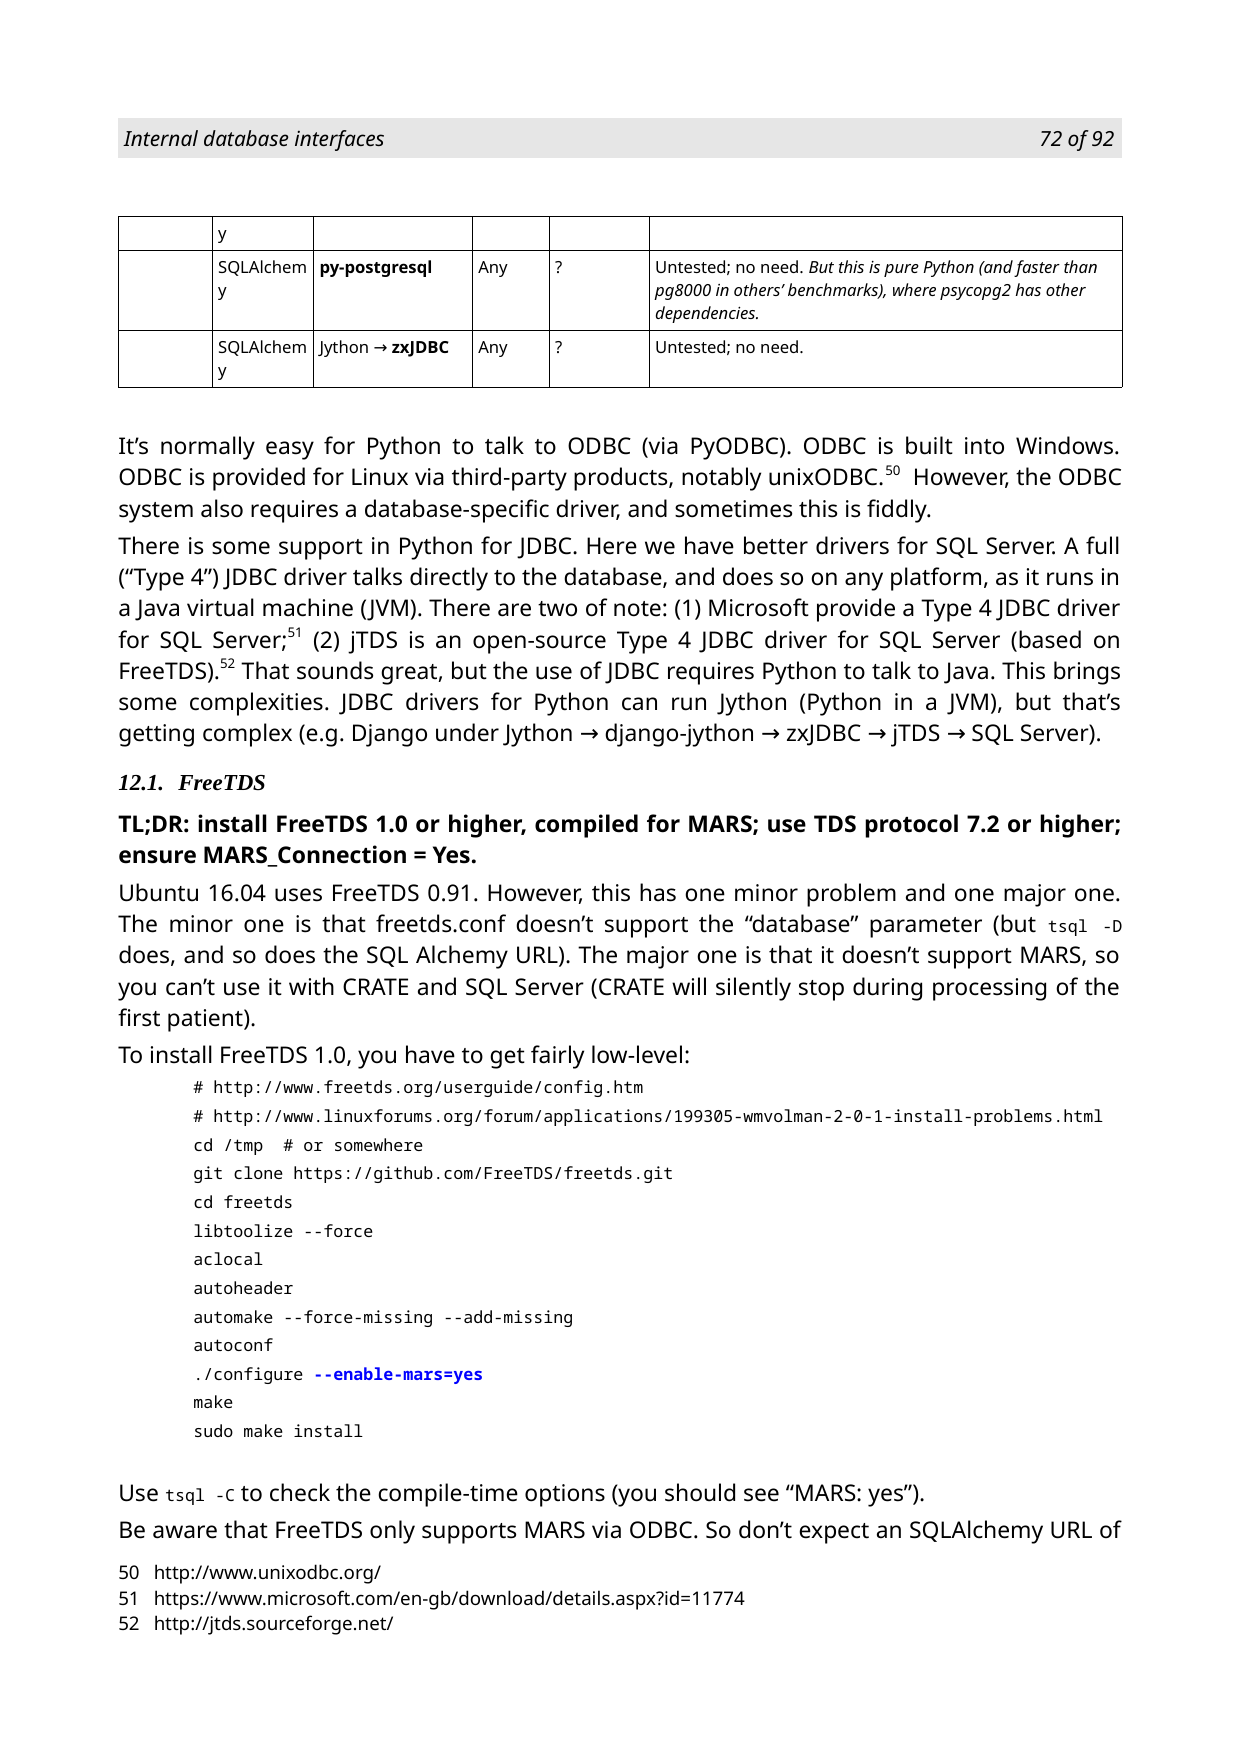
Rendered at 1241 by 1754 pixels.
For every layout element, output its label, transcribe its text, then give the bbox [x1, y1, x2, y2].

table_cell Untested; no need. But this is pure Python (and faster than pg8000 in others’ benchmarks), where psycopg2 has other dependencies. [650, 251, 1122, 330]
table_cell SQLAlchemy [213, 251, 313, 330]
text automake --force-missing --add-missing [118, 1305, 1122, 1328]
table_cell Any [473, 251, 549, 330]
table_cell Untested; no need. [650, 331, 1122, 387]
table_cell ? [550, 331, 649, 387]
table_cell [119, 331, 212, 387]
table_cell [119, 251, 212, 330]
text There is some support in Python for JDBC. Here we have better drivers for SQL Server. A full (“Type 4”) JDBC driver talks directly to the database, and does so on any platform, as it runs in a Java virtual machine (JVM). There are two of note: (1) Microsoft provide a Type 4 JDBC driver for SQL Server; (2) jTDS is an open-source Type 4 JDBC driver for SQL Server (based on FreeTDS). That sounds great, but the use of JDBC requires Python to talk to Java. This brings some complexities. JDBC drivers for Python can run Jython (Python in a JVM), but that’s getting complex (e.g. Django under Jython → django-jython → zxJDBC → jTDS → SQL Server). [118, 530, 1122, 748]
table_cell ? [550, 251, 649, 330]
text TL;DR: install FreeTDS 1.0 or higher, compiled for MARS; use TDS protocol 7.2 or higher; ensure MARS_Connection = Yes. [118, 808, 1122, 871]
text make [118, 1391, 1122, 1414]
table_cell [314, 217, 472, 250]
text cd freetds [118, 1191, 1122, 1213]
subtitle FreeTDS [118, 769, 1122, 796]
table_cell [473, 217, 549, 250]
text Ubuntu 16.04 uses FreeTDS 0.91. However, this has one minor problem and one major one. The minor one is that freetds.conf doesn’t support the “database” parameter (but tsql -D does, and so does the SQL Alchemy URL). The major one is that it doesn’t support MARS, so you can’t use it with CRATE and SQL Server (CRATE will silently stop during processing of the first patient). [118, 877, 1122, 1033]
text # http://www.freetds.org/userguide/config.htm [118, 1076, 1122, 1099]
table_cell SQLAlchemy [213, 331, 313, 387]
table_cell [550, 217, 649, 250]
table_cell Any [473, 331, 549, 387]
table_cell [119, 217, 212, 250]
text git clone https://github.com/FreeTDS/freetds.git [118, 1162, 1122, 1185]
text autoheader [118, 1277, 1122, 1299]
table_cell [650, 217, 1122, 250]
text ./configure --enable-mars=yes [118, 1362, 1122, 1385]
text libtoolize --force [118, 1219, 1122, 1242]
text To install FreeTDS 1.0, you have to get fairly low-level: [118, 1039, 1122, 1070]
text aclocal [118, 1248, 1122, 1271]
text http://www.unixodbc.org/ [118, 1559, 1122, 1585]
text https://www.microsoft.com/en-gb/download/details.aspx?id=11774 [118, 1585, 1122, 1610]
text http://jtds.sourceforge.net/ [118, 1610, 1122, 1636]
table_cell py-postgresql [314, 251, 472, 330]
table_cell y [213, 217, 313, 250]
text # http://www.linuxforums.org/forum/applications/199305-wmvolman-2-0-1-install-problems.html [118, 1105, 1122, 1127]
text Be aware that FreeTDS only supports MARS via ODBC. So don’t expect an SQLAlchemy URL of [118, 1514, 1122, 1546]
text cd /tmp # or somewhere [118, 1133, 1122, 1156]
table_cell Jython → zxJDBC [314, 331, 472, 387]
text It’s normally easy for Python to talk to ODBC (via PyODBC). ODBC is built into Windows. ODBC is provided for Linux via third-party products, notably unixODBC. However, the ODBC system also requires a database-specific driver, and sometimes this is fiddly. [118, 430, 1122, 524]
text Use tsql -C to check the compile-time options (you should see “MARS: yes”). [118, 1477, 1122, 1508]
text sudo make install [118, 1420, 1122, 1442]
text autoconf [118, 1334, 1122, 1357]
